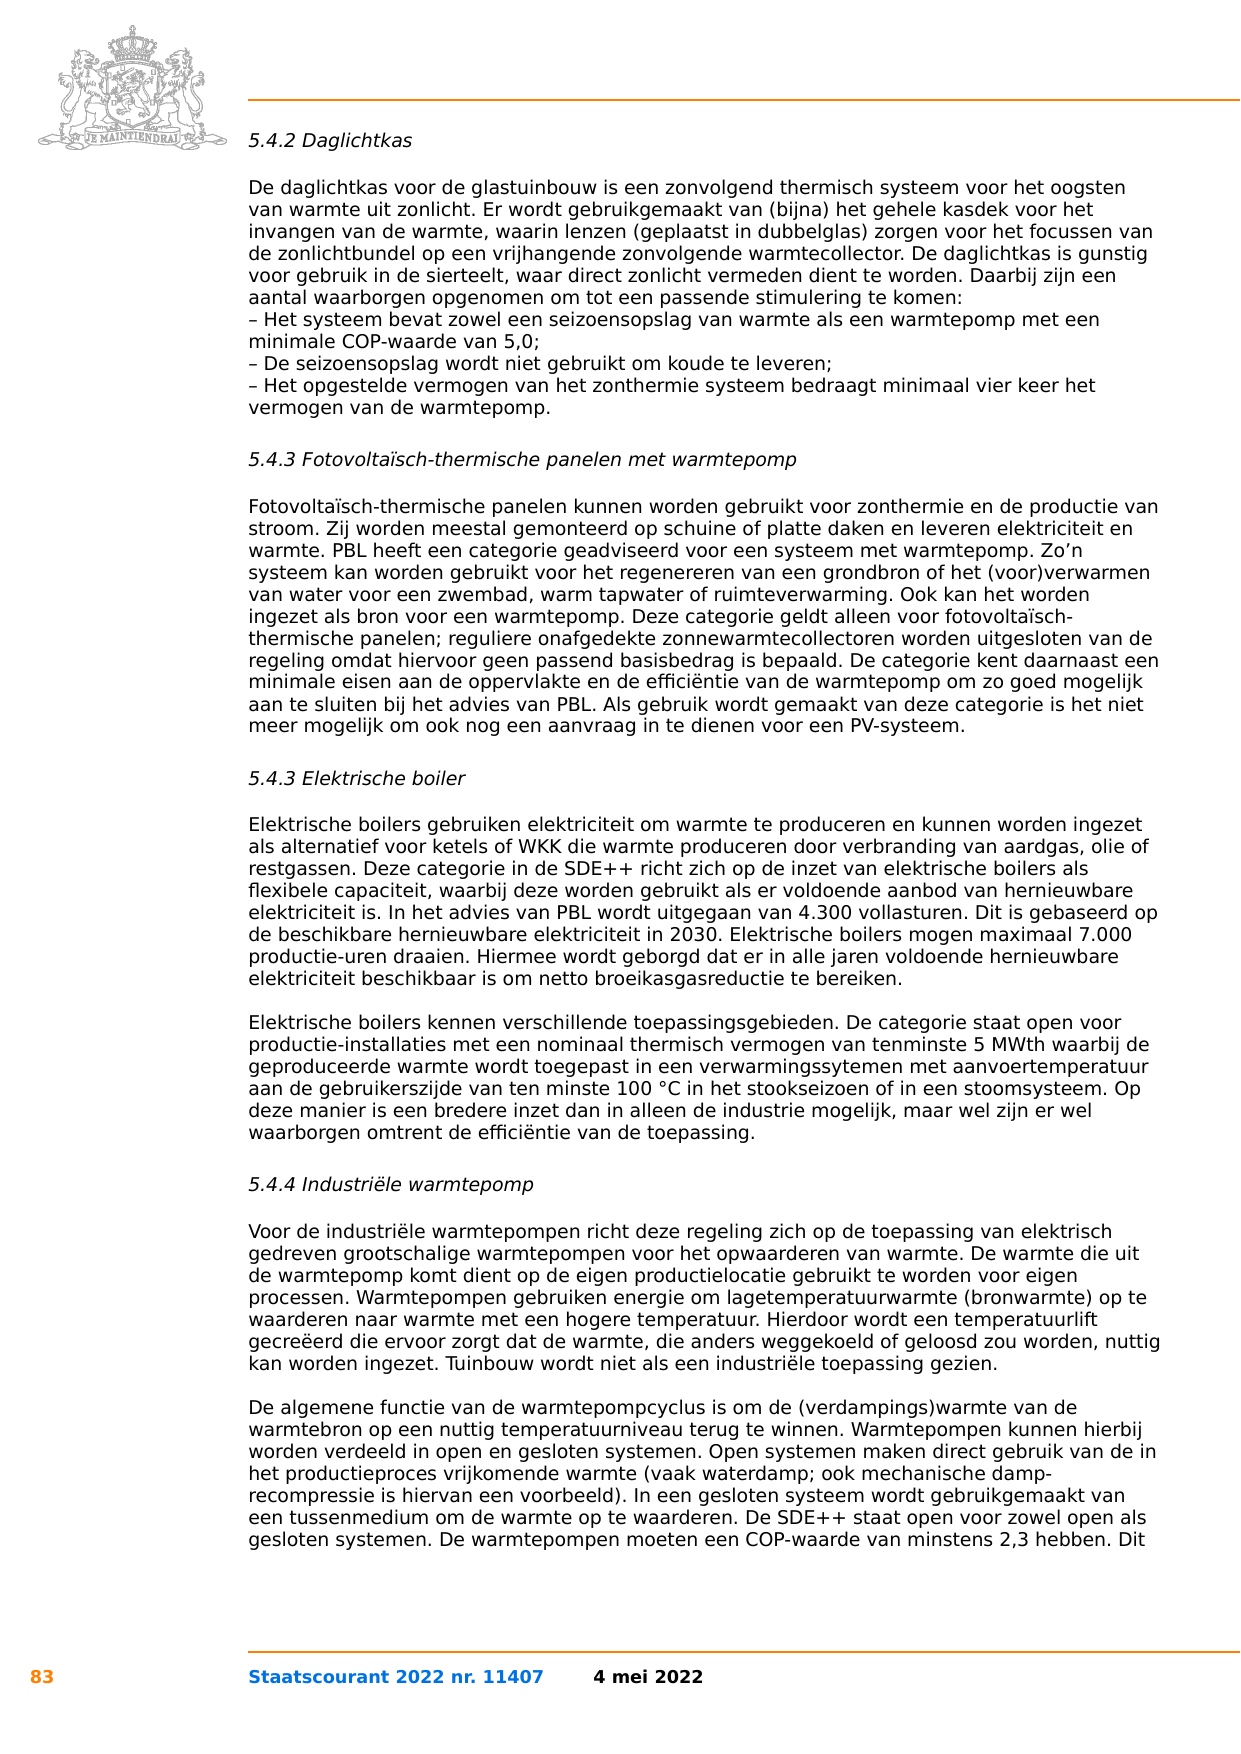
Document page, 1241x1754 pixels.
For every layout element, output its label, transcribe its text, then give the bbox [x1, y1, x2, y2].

text Voor de industriële warmtepompen richt deze regeling zich op de toepassing van elektrisch gedreven grootschalige warmtepompen voor het opwaarderen van warmte. De warmte die uit de warmtepomp komt dient op de eigen productielocatie gebruikt te worden voor eigen processen. Warmtepompen gebruiken energie om lagetemperatuurwarmte (bronwarmte) op te waarderen naar warmte met een hogere temperatuur. Hierdoor wordt een temperatuurlift gecreëerd die ervoor zorgt dat de warmte, die anders weggekoeld of geloosd zou worden, nuttig kan worden ingezet. Tuinbouw wordt niet als een industriële toepassing gezien. [248, 1221, 1163, 1375]
text Elektrische boilers kennen verschillende toepassingsgebieden. De categorie staat open voor productie-installaties met een nominaal thermisch vermogen van tenminste 5 MWth waarbij de geproduceerde warmte wordt toegepast in een verwarmingssytemen met aanvoertemperatuur aan de gebruikerszijde van ten minste 100 °C in het stookseizoen of in een stoomsysteem. Op deze manier is een bredere inzet dan in alleen de industrie mogelijk, maar wel zijn er wel waarborgen omtrent de efficiëntie van de toepassing. [248, 1012, 1163, 1144]
subtitle 5.4.3 Elektrische boiler [248, 767, 1163, 789]
text Fotovoltaïsch-thermische panelen kunnen worden gebruikt voor zonthermie en de productie van stroom. Zij worden meestal gemonteerd op schuine of platte daken en leveren elektriciteit en warmte. PBL heeft een categorie geadviseerd voor een systeem met warmtepomp. Zo’n systeem kan worden gebruikt voor het regenereren van een grondbron of het (voor)verwarmen van water voor een zwembad, warm tapwater of ruimteverwarming. Ook kan het worden ingezet als bron voor een warmtepomp. Deze categorie geldt alleen voor fotovoltaïsch-thermische panelen; reguliere onafgedekte zonnewarmtecollectoren worden uitgesloten van de regeling omdat hiervoor geen passend basisbedrag is bepaald. De categorie kent daarnaast een minimale eisen aan de oppervlakte en de efficiëntie van de warmtepomp om zo goed mogelijk aan te sluiten bij het advies van PBL. Als gebruik wordt gemaakt van deze categorie is het niet meer mogelijk om ook nog een aanvraag in te dienen voor een PV-systeem. [248, 496, 1163, 737]
subtitle 5.4.2 Daglichtkas [248, 130, 1163, 152]
subtitle 5.4.3 Fotovoltaïsch-thermische panelen met warmtepomp [248, 449, 1163, 471]
text De algemene functie van de warmtepompcyclus is om de (verdampings)warmte van de warmtebron op een nuttig temperatuurniveau terug te winnen. Warmtepompen kunnen hierbij worden verdeeld in open en gesloten systemen. Open systemen maken direct gebruik van de in het productieproces vrijkomende warmte (vaak waterdamp; ook mechanische damp-recompressie is hiervan een voorbeeld). In een gesloten systeem wordt gebruikgemaakt van een tussenmedium om de warmte op te waarderen. De SDE++ staat open voor zowel open als gesloten systemen. De warmtepompen moeten een COP-waarde van minstens 2,3 hebben. Dit [248, 1397, 1163, 1551]
text – Het systeem bevat zowel een seizoensopslag van warmte als een warmtepomp met een minimale COP-waarde van 5,0; [248, 309, 1163, 353]
picture [38, 25, 227, 150]
text Elektrische boilers gebruiken elektriciteit om warmte te produceren en kunnen worden ingezet als alternatief voor ketels of WKK die warmte produceren door verbranding van aardgas, olie of restgassen. Deze categorie in de SDE++ richt zich op de inzet van elektrische boilers als flexibele capaciteit, waarbij deze worden gebruikt als er voldoende aanbod van hernieuwbare elektriciteit is. In het advies van PBL wordt uitgegaan van 4.300 vollasturen. Dit is gebaseerd op de beschikbare hernieuwbare elektriciteit in 2030. Elektrische boilers mogen maximaal 7.000 productie-uren draaien. Hiermee wordt geborgd dat er in alle jaren voldoende hernieuwbare elektriciteit beschikbaar is om netto broeikasgasreductie te bereiken. [248, 814, 1163, 990]
text – Het opgestelde vermogen van het zonthermie systeem bedraagt minimaal vier keer het vermogen van de warmtepomp. [248, 375, 1163, 419]
text – De seizoensopslag wordt niet gebruikt om koude te leveren; [248, 353, 1163, 375]
text De daglichtkas voor de glastuinbouw is een zonvolgend thermisch systeem voor het oogsten van warmte uit zonlicht. Er wordt gebruikgemaakt van (bijna) het gehele kasdek voor het invangen van de warmte, waarin lenzen (geplaatst in dubbelglas) zorgen voor het focussen van de zonlichtbundel op een vrijhangende zonvolgende warmtecollector. De daglichtkas is gunstig voor gebruik in de sierteelt, waar direct zonlicht vermeden dient te worden. Daarbij zijn een aantal waarborgen opgenomen om tot een passende stimulering te komen: [248, 177, 1163, 309]
subtitle 5.4.4 Industriële warmtepomp [248, 1174, 1163, 1196]
